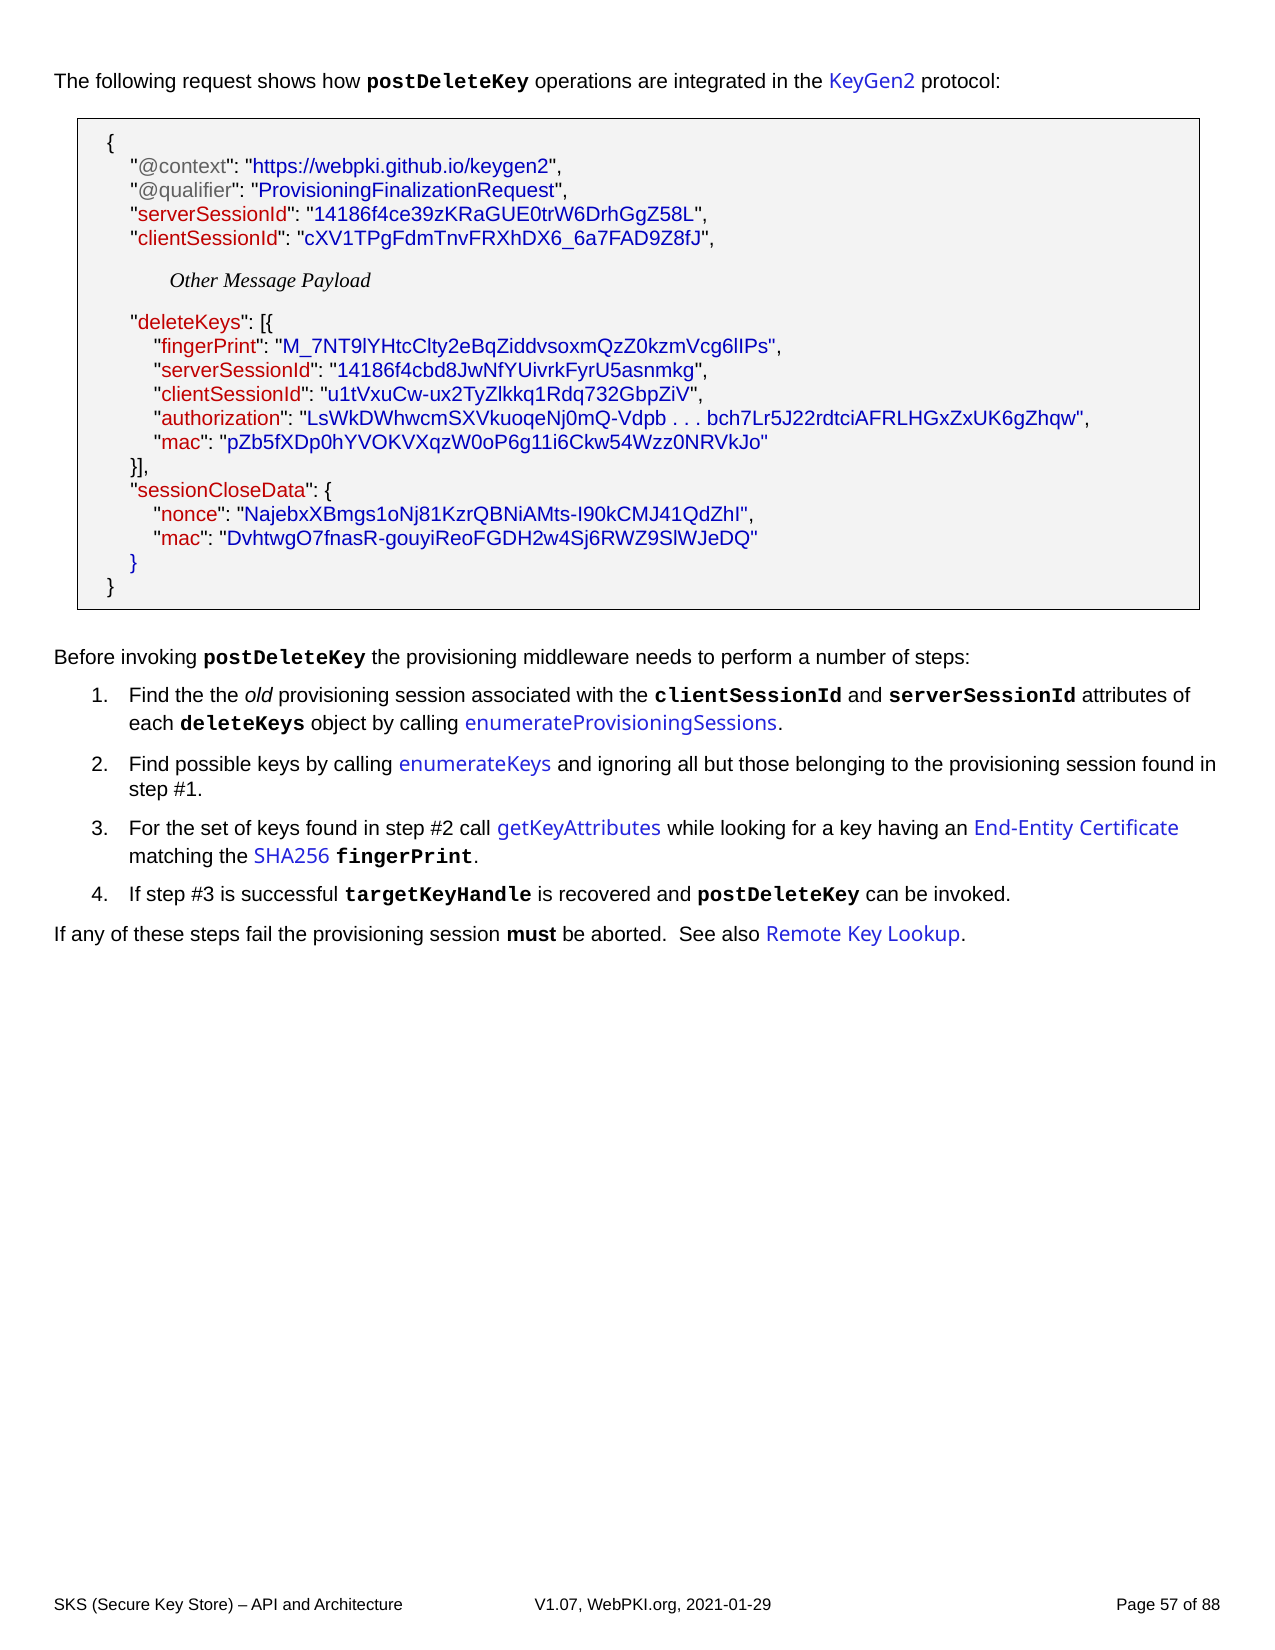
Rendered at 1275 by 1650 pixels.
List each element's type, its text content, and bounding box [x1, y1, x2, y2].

list For the set of keys found in step #2 call getKeyAttributes while looking for a key having an End-Entity Certificate matching the SHA256 fingerPrint. [91, 813, 1221, 870]
text Before invoking postDeleteKey the provisioning middleware needs to perform a number of steps: [54, 645, 1221, 671]
text The following request shows how postDeleteKey operations are integrated in the KeyGen2 protocol: [54, 66, 1221, 118]
list Find possible keys by calling enumerateKeys and ignoring all but those belonging to the provisioning session found in step #1. [91, 749, 1221, 801]
text If any of these steps fail the provisioning session must be aborted. See also Remote Key Lookup. [54, 919, 1221, 948]
list If step #3 is successful targetKeyHandle is recovered and postDeleteKey can be invoked. [91, 882, 1221, 908]
table_header { "@context": "https://webpki.github.io/keygen2", "@qualifier": "ProvisioningFinalizationRequest", "serverSessionId": "14186f4ce39zKRaGUE0trW6DrhGgZ58L", "clientSessionId": "cXV1TPgFdmTnvFRXhDX6_6a7FAD9Z8fJ", Other Message Payload "deleteKeys": [{ "fingerPrint": "M_7NT9lYHtcClty2eBqZiddvsoxmQzZ0kzmVcg6lIPs", "serverSessionId": "14186f4cbd8JwNfYUivrkFyrU5asnmkg", "clientSessionId": "u1tVxuCw-ux2TyZlkkq1Rdq732GbpZiV", "authorization": "LsWkDWhwcmSXVkuoqeNj0mQ-Vdpb . . . bch7Lr5J22rdtciAFRLHGxZxUK6gZhqw", "mac": "pZb5fXDp0hYVOKVXqzW0oP6g11i6Ckw54Wzz0NRVkJo" }], "sessionCloseData": { "nonce": "NajebxXBmgs1oNj81KzrQBNiAMts-I90kCMJ41QdZhI", "mac": "DvhtwgO7fnasR-gouyiReoFGDH2w4Sj6RWZ9SlWJeDQ" } } [78, 119, 1199, 609]
list Find the the old provisioning session associated with the clientSessionId and serverSessionId attributes of each deleteKeys object by calling enumerateProvisioningSessions. [91, 683, 1221, 737]
